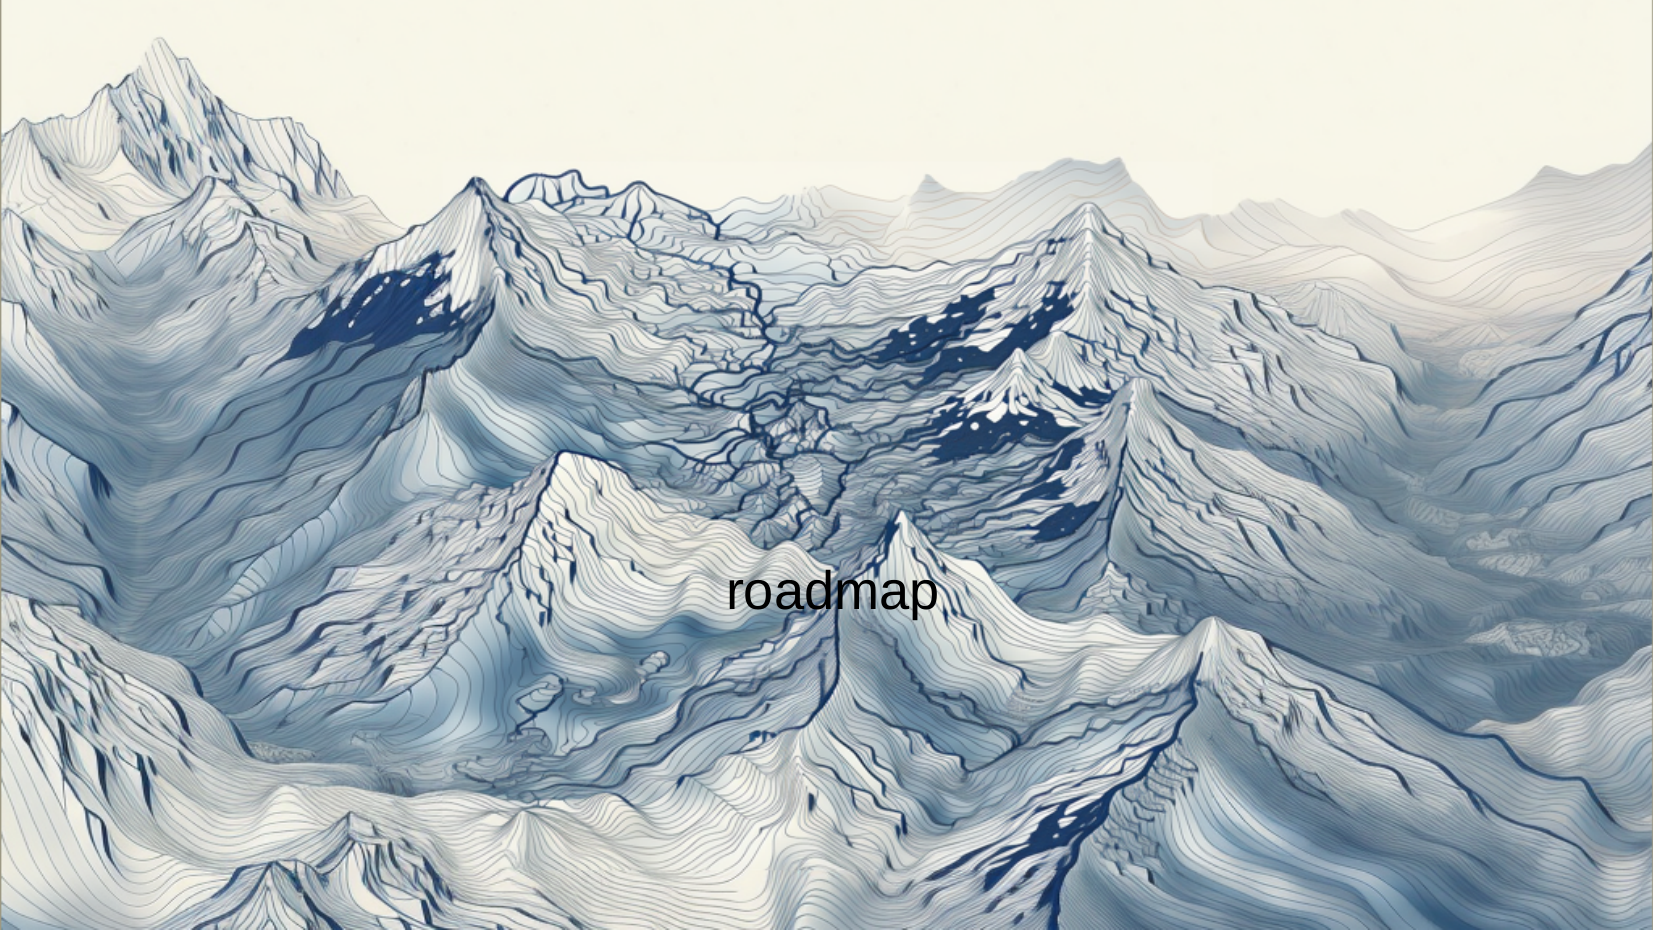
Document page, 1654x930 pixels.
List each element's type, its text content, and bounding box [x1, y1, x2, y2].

text_box roadmap [89, 541, 1578, 640]
picture [0, 0, 1653, 930]
